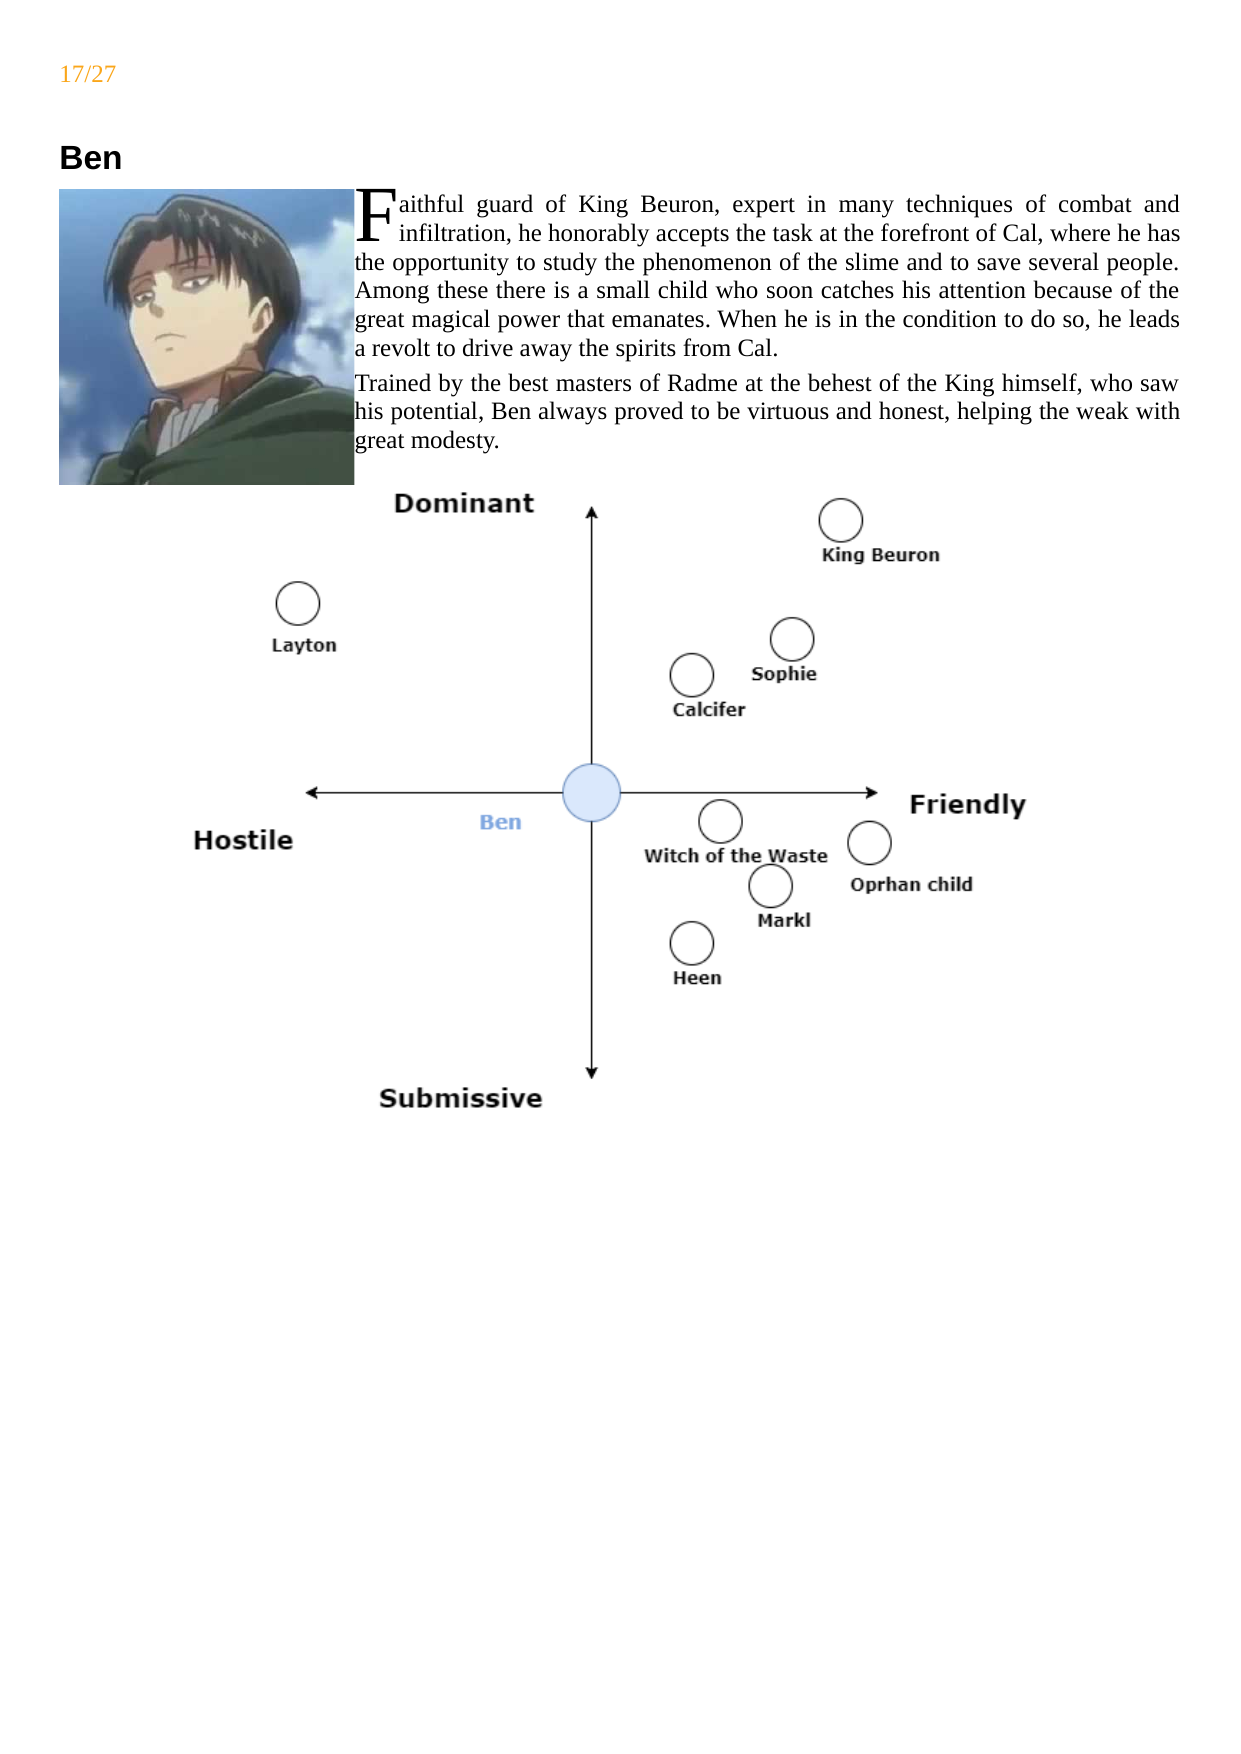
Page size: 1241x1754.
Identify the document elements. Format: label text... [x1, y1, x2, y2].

subtitle Ben [59, 138, 1181, 177]
text Faithful guard of King Beuron, expert in many techniques of combat and infiltration, he honorably accepts the task at the forefront of Cal, where he has the opportunity to study the phenomenon of the slime and to save several people. Among these there is a small child who soon catches his attention because of the great magical power that emanates. When he is in the condition to do so, he leads a revolt to drive away the spirits from Cal. [355, 189, 1181, 362]
text Trained by the best masters of Radme at the behest of the King himself, who saw his potential, Ben always proved to be virtuous and honest, helping the weak with great modesty. [355, 368, 1181, 454]
picture [59, 189, 1050, 1112]
